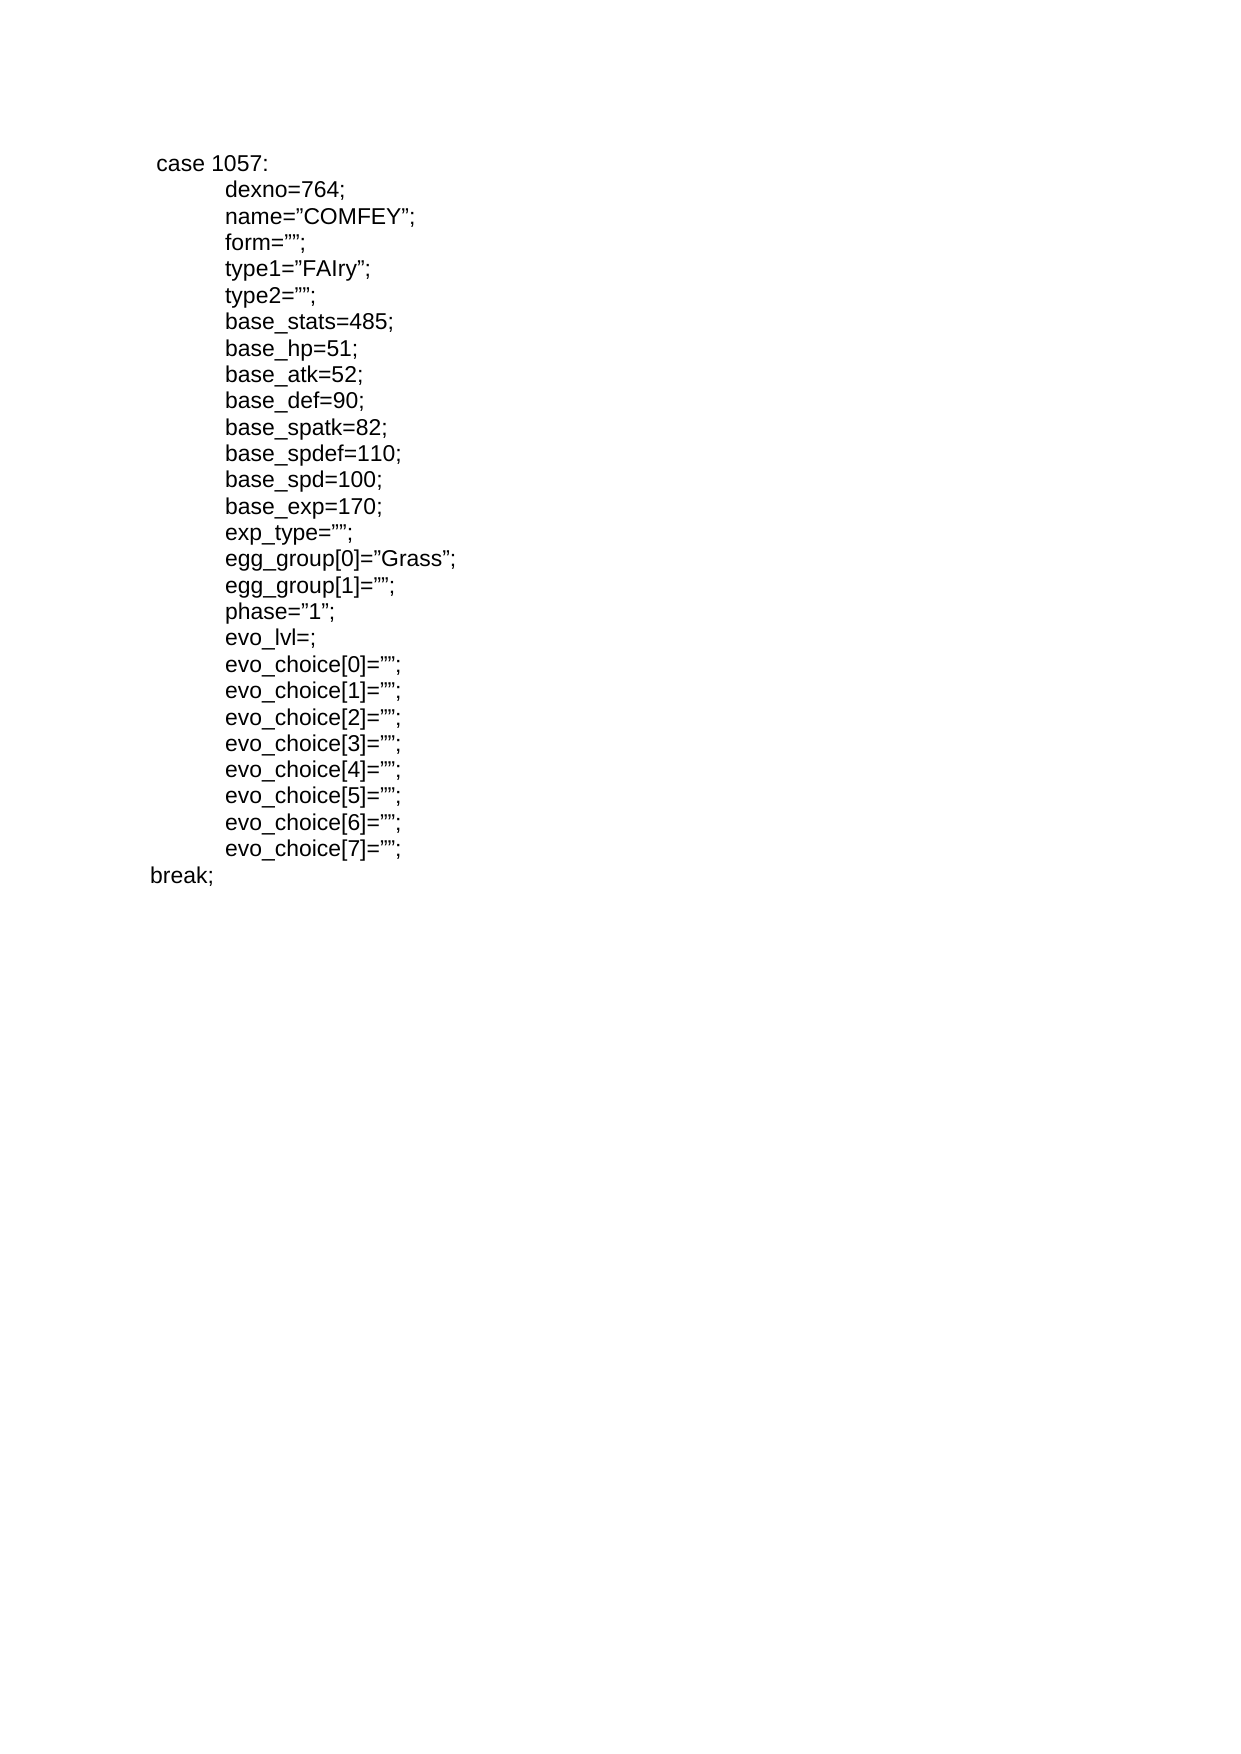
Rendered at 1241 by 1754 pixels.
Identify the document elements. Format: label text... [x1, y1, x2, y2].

text egg_group[0]=”Grass”; [150, 545, 1090, 572]
text dexno=764; [150, 176, 1090, 203]
text evo_choice[6]=””; [150, 809, 1090, 835]
text exp_type=””; [150, 519, 1090, 545]
text base_spd=100; [150, 466, 1090, 493]
text base_spdef=110; [150, 440, 1090, 466]
text base_atk=52; [150, 361, 1090, 387]
text base_def=90; [150, 387, 1090, 413]
text evo_choice[2]=””; [150, 703, 1090, 730]
text type1=”FAIry”; [150, 255, 1090, 282]
text case 1057: [150, 150, 1090, 176]
text phase=”1”; [150, 598, 1090, 624]
text evo_choice[0]=””; [150, 651, 1090, 677]
text evo_lvl=; [150, 624, 1090, 651]
text base_stats=485; [150, 308, 1090, 334]
text evo_choice[5]=””; [150, 782, 1090, 809]
text evo_choice[7]=””; [150, 835, 1090, 862]
text base_hp=51; [150, 334, 1090, 361]
text evo_choice[4]=””; [150, 756, 1090, 782]
text base_spatk=82; [150, 413, 1090, 440]
text type2=””; [150, 282, 1090, 308]
text evo_choice[1]=””; [150, 677, 1090, 703]
text evo_choice[3]=””; [150, 730, 1090, 756]
text egg_group[1]=””; [150, 572, 1090, 598]
text break; [150, 862, 1090, 888]
text form=””; [150, 229, 1090, 255]
text name=”COMFEY”; [150, 203, 1090, 229]
text base_exp=170; [150, 493, 1090, 519]
